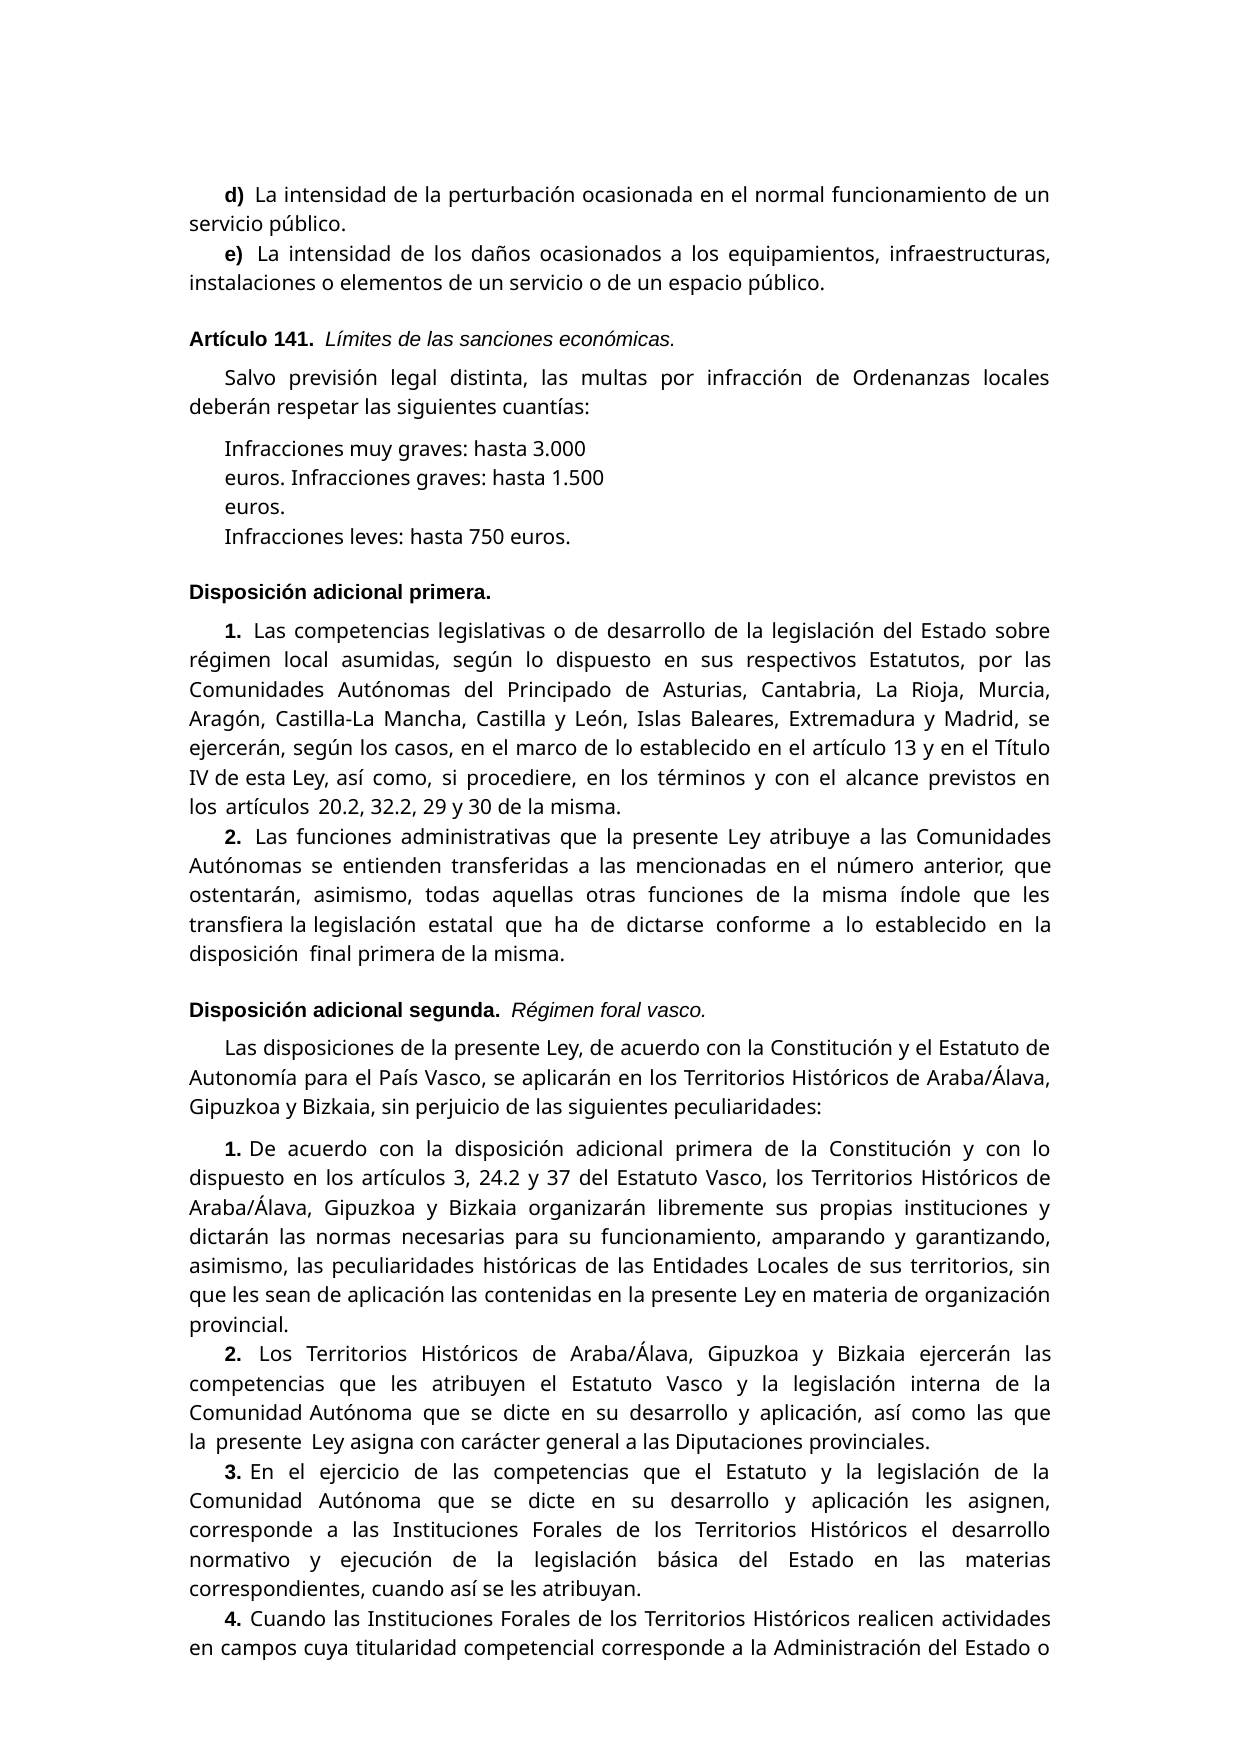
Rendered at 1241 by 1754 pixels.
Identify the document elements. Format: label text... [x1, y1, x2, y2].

list De acuerdo con la disposición adicional primera de la Constitución y con lo dispuesto en los artículos 3, 24.2 y 37 del Estatuto Vasco, los Territorios Históricos de Araba/Álava, Gipuzkoa y Bizkaia organizarán libremente sus propias instituciones y dictarán las normas necesarias para su funcionamiento, amparando y garantizando, asimismo, las peculiaridades históricas de las Entidades Locales de sus territorios, sin que les sean de aplicación las contenidas en la presente Ley en materia de organización provincial. [189, 1134, 1051, 1338]
list Las funciones administrativas que la presente Ley atribuye a las Comunidades Autónomas se entienden transferidas a las mencionadas en el número anterior, que ostentarán, asimismo, todas aquellas otras funciones de la misma índole que les transfiera la legislación estatal que ha de dictarse conforme a lo establecido en la disposición final primera de la misma. [189, 822, 1051, 967]
text Disposición adicional segunda. Régimen foral vasco. [189, 997, 1184, 1021]
subtitle Disposición adicional primera. [189, 580, 1184, 604]
text Las disposiciones de la presente Ley, de acuerdo con la Constitución y el Estatuto de Autonomía para el País Vasco, se aplicarán en los Territorios Históricos de Araba/Álava, Gipuzkoa y Bizkaia, sin perjuicio de las siguientes peculiaridades: [189, 1033, 1051, 1121]
text Artículo 141. Límites de las sanciones económicas. [189, 326, 1184, 350]
text Infracciones muy graves: hasta 3.000 euros. Infracciones graves: hasta 1.500 euros. [224, 434, 636, 521]
list Cuando las Instituciones Forales de los Territorios Históricos realicen actividades en campos cuya titularidad competencial corresponde a la Administración del Estado o [189, 1604, 1052, 1661]
list Los Territorios Históricos de Araba/Álava, Gipuzkoa y Bizkaia ejercerán las competencias que les atribuyen el Estatuto Vasco y la legislación interna de la Comunidad Autónoma que se dicte en su desarrollo y aplicación, así como las que la presente Ley asigna con carácter general a las Diputaciones provinciales. [189, 1339, 1052, 1456]
text Infracciones leves: hasta 750 euros. [224, 522, 1184, 550]
list En el ejercicio de las competencias que el Estatuto y la legislación de la Comunidad Autónoma que se dicte en su desarrollo y aplicación les asignen, corresponde a las Instituciones Forales de los Territorios Históricos el desarrollo normativo y ejecución de la legislación básica del Estado en las materias correspondientes, cuando así se les atribuyan. [189, 1457, 1051, 1602]
list La intensidad de la perturbación ocasionada en el normal funcionamiento de un servicio público. [189, 180, 1051, 238]
text Salvo previsión legal distinta, las multas por infracción de Ordenanzas locales deberán respetar las siguientes cuantías: [189, 363, 1051, 420]
list La intensidad de los daños ocasionados a los equipamientos, infraestructuras, instalaciones o elementos de un servicio o de un espacio público. [189, 239, 1051, 297]
list Las competencias legislativas o de desarrollo de la legislación del Estado sobre régimen local asumidas, según lo dispuesto en sus respectivos Estatutos, por las Comunidades Autónomas del Principado de Asturias, Cantabria, La Rioja, Murcia, Aragón, Castilla-La Mancha, Castilla y León, Islas Baleares, Extremadura y Madrid, se ejercerán, según los casos, en el marco de lo establecido en el artículo 13 y en el Título IV de esta Ley, así como, si procediere, en los términos y con el alcance previstos en los artículos 20.2, 32.2, 29 y 30 de la misma. [189, 616, 1051, 820]
